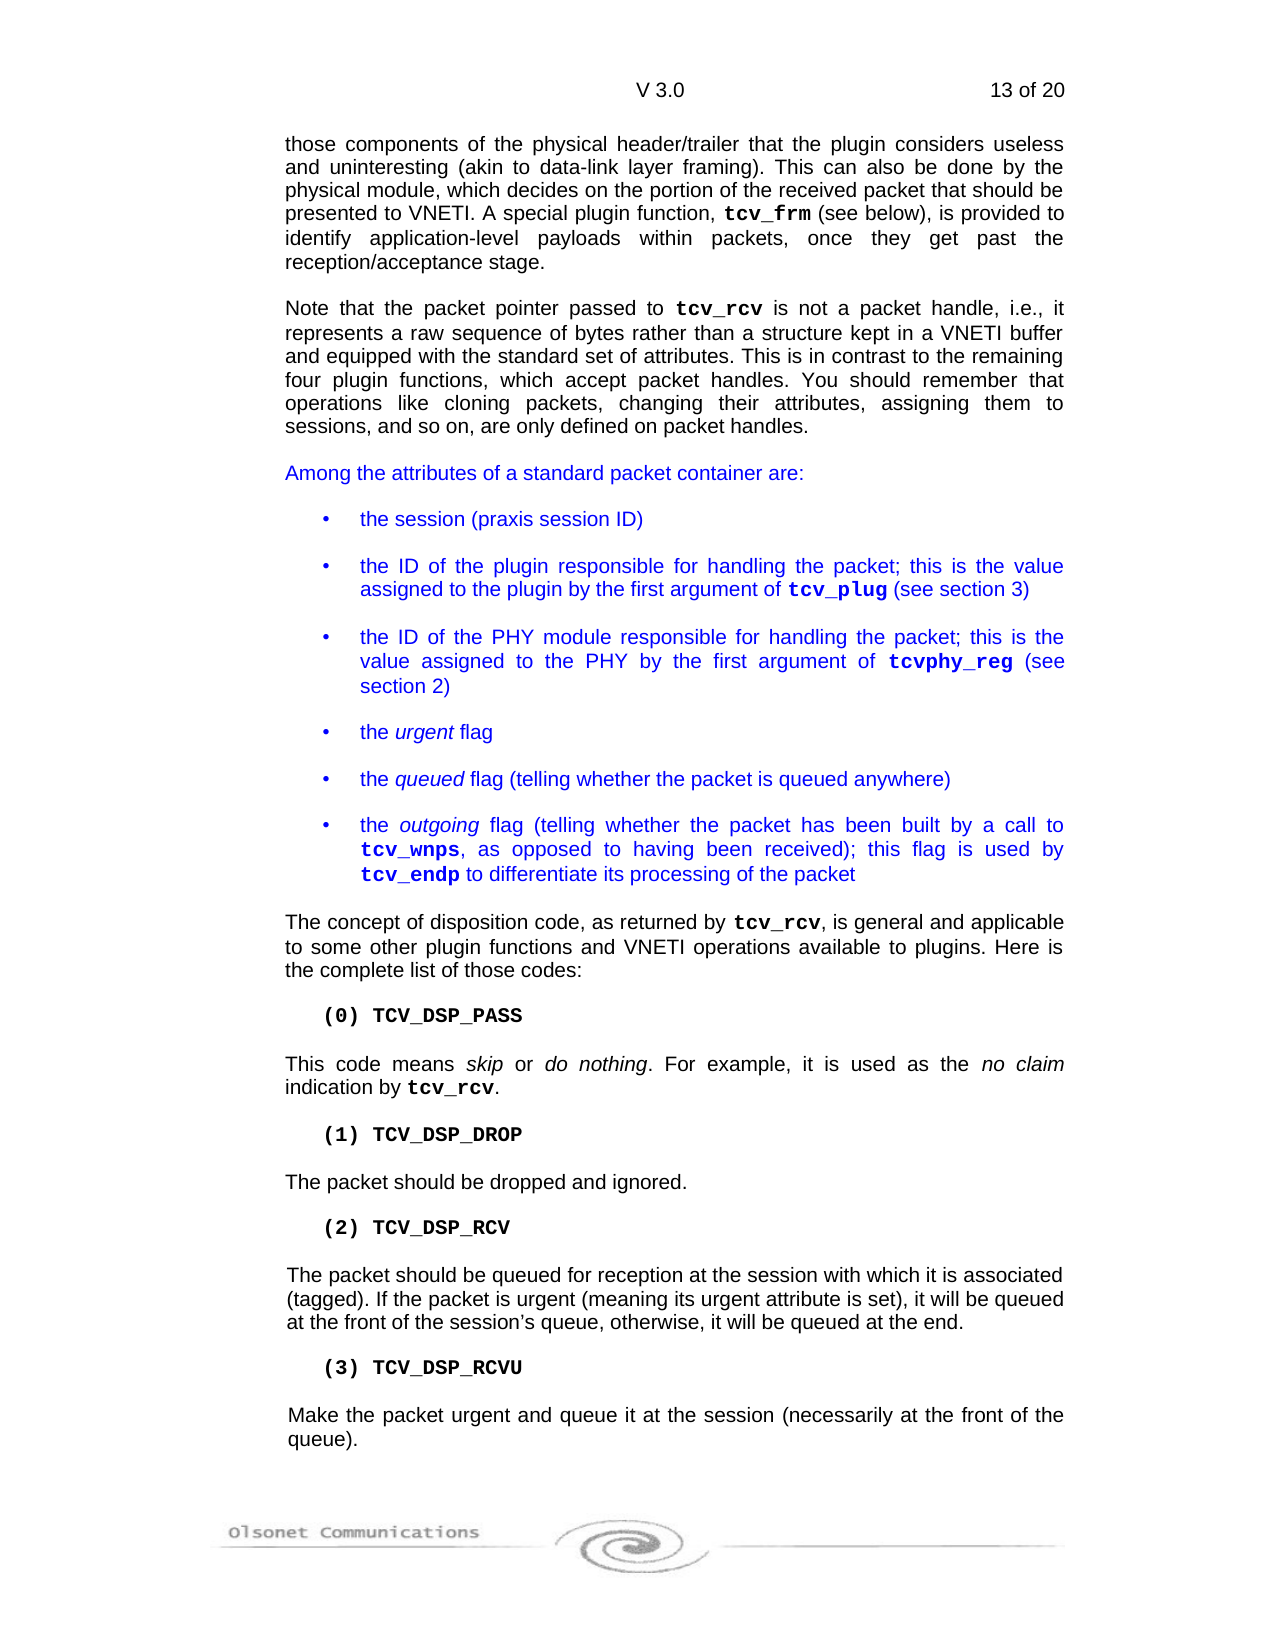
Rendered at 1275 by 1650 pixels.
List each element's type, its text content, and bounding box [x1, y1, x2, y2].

list the outgoing flag (telling whether the packet has been built by a call to tcv_wnps, as opposed to having been received); this flag is used by tcv_endp to differentiate its processing of the packet [322, 814, 1065, 887]
text (3) TCV_DSP_RCVU [322, 1357, 1065, 1381]
list the ID of the plugin responsible for handling the packet; this is the value assigned to the plugin by the first argument of tcv_plug (see section 3) [322, 554, 1065, 603]
text (0) TCV_DSP_PASS [322, 1005, 1065, 1029]
text Among the attributes of a standard packet container are: [285, 461, 1065, 484]
text Note that the packet pointer passed to tcv_rcv is not a packet handle, i.e., it represents a raw sequence of bytes rather than a structure kept in a VNETI buffer and equipped with the standard set of attributes. This is in contrast to the remaining four plugin functions, which accept packet handles. You should remember that operations like cloning packets, changing their attributes, assigning them to sessions, and so on, are only defined on packet handles. [285, 297, 1065, 438]
picture [210, 1504, 1065, 1596]
list the ID of the PHY module responsible for handling the packet; this is the value assigned to the PHY by the first argument of tcvphy_reg (see section 2) [322, 626, 1065, 697]
text The packet should be queued for reception at the session with which it is associated (tagged). If the packet is urgent (meaning its urgent attribute is set), it will be queued at the front of the session’s queue, otherwise, it will be queued at the end. [286, 1264, 1065, 1334]
text The concept of disposition code, as returned by tcv_rcv, is general and applicable to some other plugin functions and VNETI operations available to plugins. Here is the complete list of those codes: [285, 911, 1065, 982]
text The packet should be dropped and ignored. [285, 1171, 1065, 1194]
text (1) TCV_DSP_DROP [322, 1124, 1065, 1147]
text (2) TCV_DSP_RCV [322, 1217, 1065, 1241]
text those components of the physical header/trailer that the plugin considers useless and uninteresting (akin to data-link layer framing). This can also be done by the physical module, which decides on the portion of the received packet that should be presented to VNETI. A special plugin function, tcv_frm (see below), is provided to identify application-level payloads within packets, once they get past the reception/acceptance stage. [285, 132, 1065, 273]
text This code means skip or do nothing. For example, it is used as the no claim indication by tcv_rcv. [285, 1052, 1065, 1101]
list the queued flag (telling whether the packet is queued anywhere) [322, 767, 1065, 791]
list the urgent flag [322, 721, 1065, 744]
list the session (praxis session ID) [322, 508, 1065, 531]
text Make the packet urgent and queue it at the session (necessarily at the front of the queue). [288, 1404, 1065, 1450]
